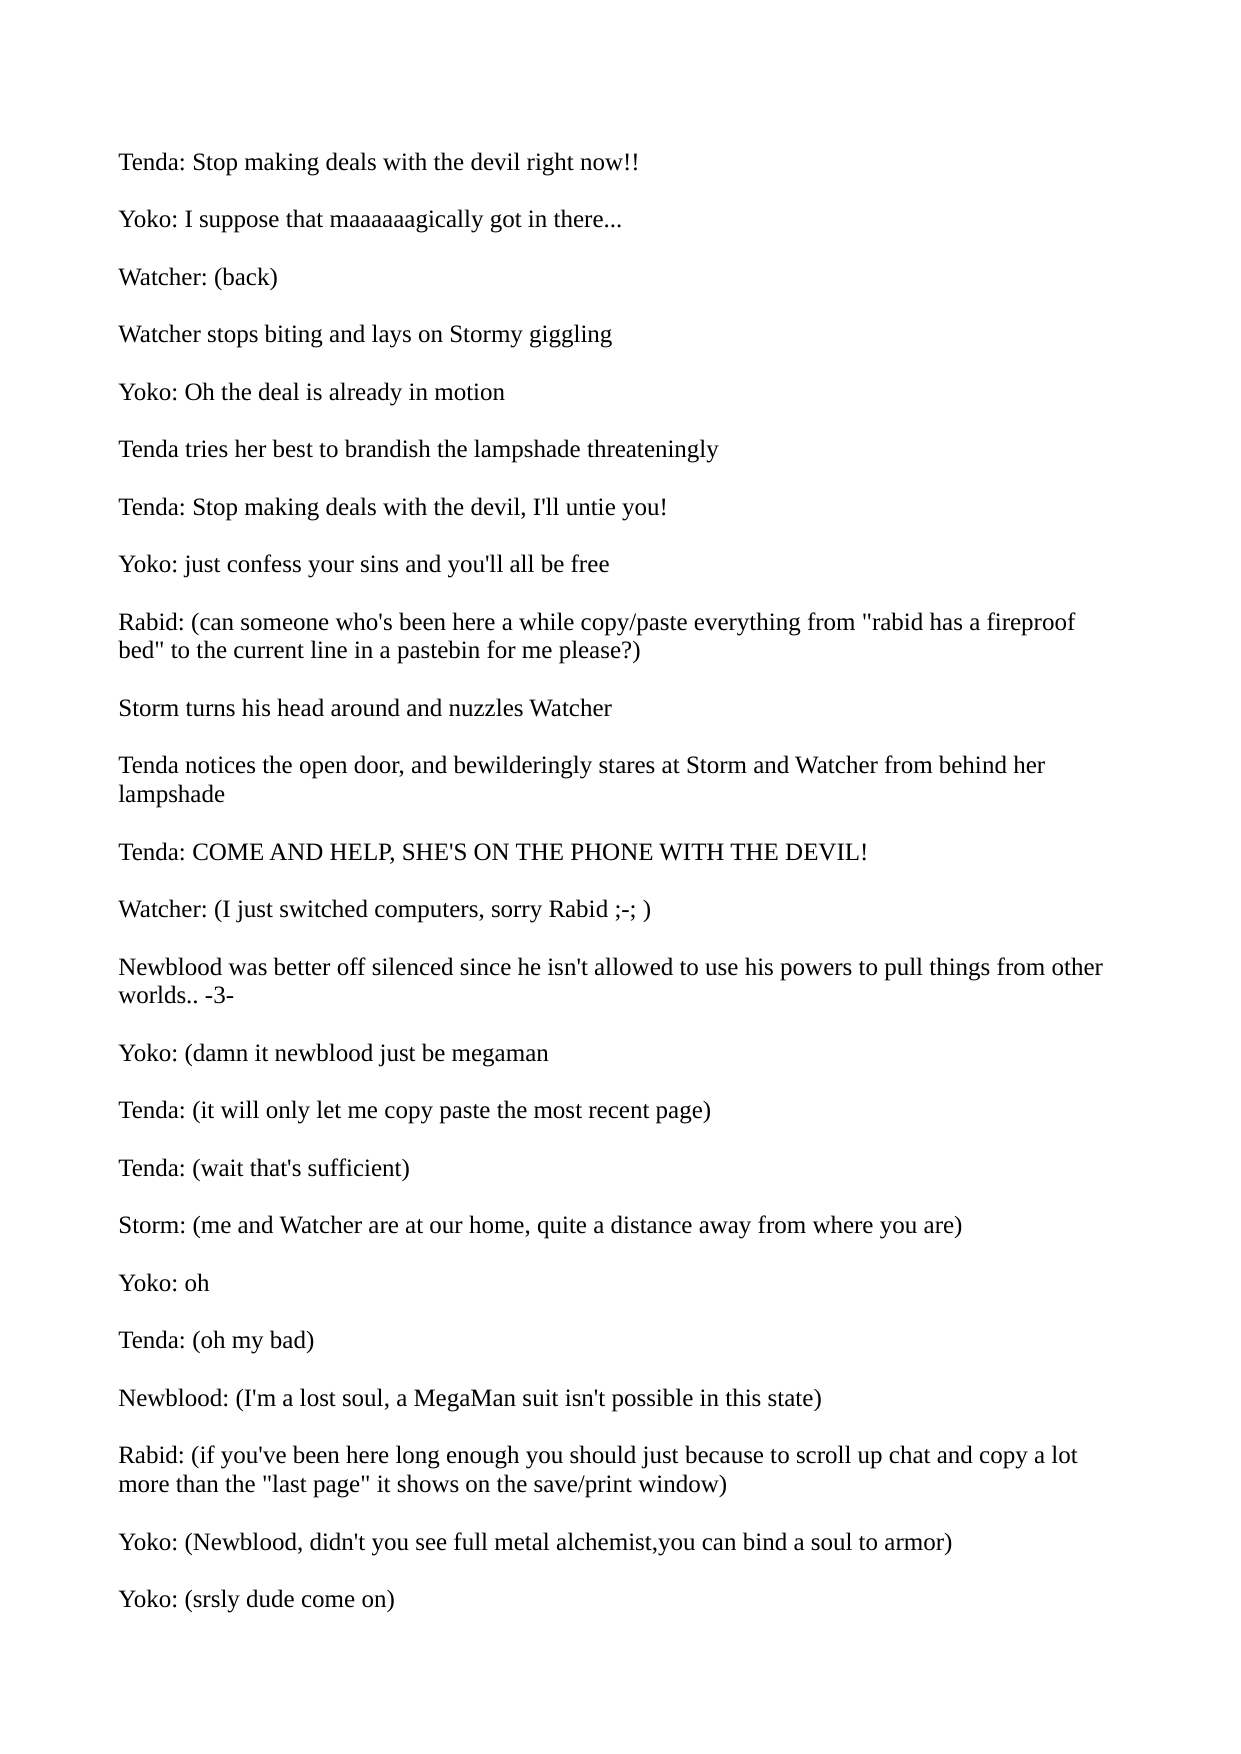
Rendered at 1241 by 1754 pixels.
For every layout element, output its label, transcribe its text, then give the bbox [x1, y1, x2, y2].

text Watcher: (I just switched computers, sorry Rabid ;-; ) [118, 894, 1122, 923]
text Yoko: (Newblood, didn't you see full metal alchemist,you can bind a soul to armor) [118, 1527, 1122, 1556]
text Storm turns his head around and nuzzles Watcher [118, 693, 1122, 722]
text Watcher: (back) [118, 262, 1122, 291]
text Yoko: just confess your sins and you'll all be free [118, 549, 1122, 578]
text Yoko: Oh the deal is already in motion [118, 377, 1122, 406]
text Tenda: (it will only let me copy paste the most recent page) [118, 1096, 1122, 1124]
text Tenda notices the open door, and bewilderingly stares at Storm and Watcher from behind her lampshade [118, 751, 1122, 808]
text Tenda tries her best to brandish the lampshade threateningly [118, 434, 1122, 463]
text Tenda: Stop making deals with the devil, I'll untie you! [118, 492, 1122, 521]
text Tenda: (oh my bad) [118, 1326, 1122, 1354]
text Yoko: (damn it newblood just be megaman [118, 1038, 1122, 1067]
text Newblood was better off silenced since he isn't allowed to use his powers to pull things from other worlds.. -3- [118, 952, 1122, 1009]
text Storm: (me and Watcher are at our home, quite a distance away from where you are) [118, 1211, 1122, 1239]
text Yoko: oh [118, 1268, 1122, 1297]
text Newblood: (I'm a lost soul, a MegaMan suit isn't possible in this state) [118, 1383, 1122, 1412]
text Rabid: (can someone who's been here a while copy/paste everything from "rabid has a fireproof bed" to the current line in a pastebin for me please?) [118, 607, 1122, 664]
text Yoko: (srsly dude come on) [118, 1584, 1122, 1613]
text Tenda: COME AND HELP, SHE'S ON THE PHONE WITH THE DEVIL! [118, 837, 1122, 866]
text Rabid: (if you've been here long enough you should just because to scroll up chat and copy a lot more than the "last page" it shows on the save/print window) [118, 1441, 1122, 1498]
text Tenda: Stop making deals with the devil right now!! [118, 147, 1122, 176]
text Yoko: I suppose that maaaaaagically got in there... [118, 204, 1122, 233]
text Tenda: (wait that's sufficient) [118, 1153, 1122, 1182]
text Watcher stops biting and lays on Stormy giggling [118, 319, 1122, 348]
